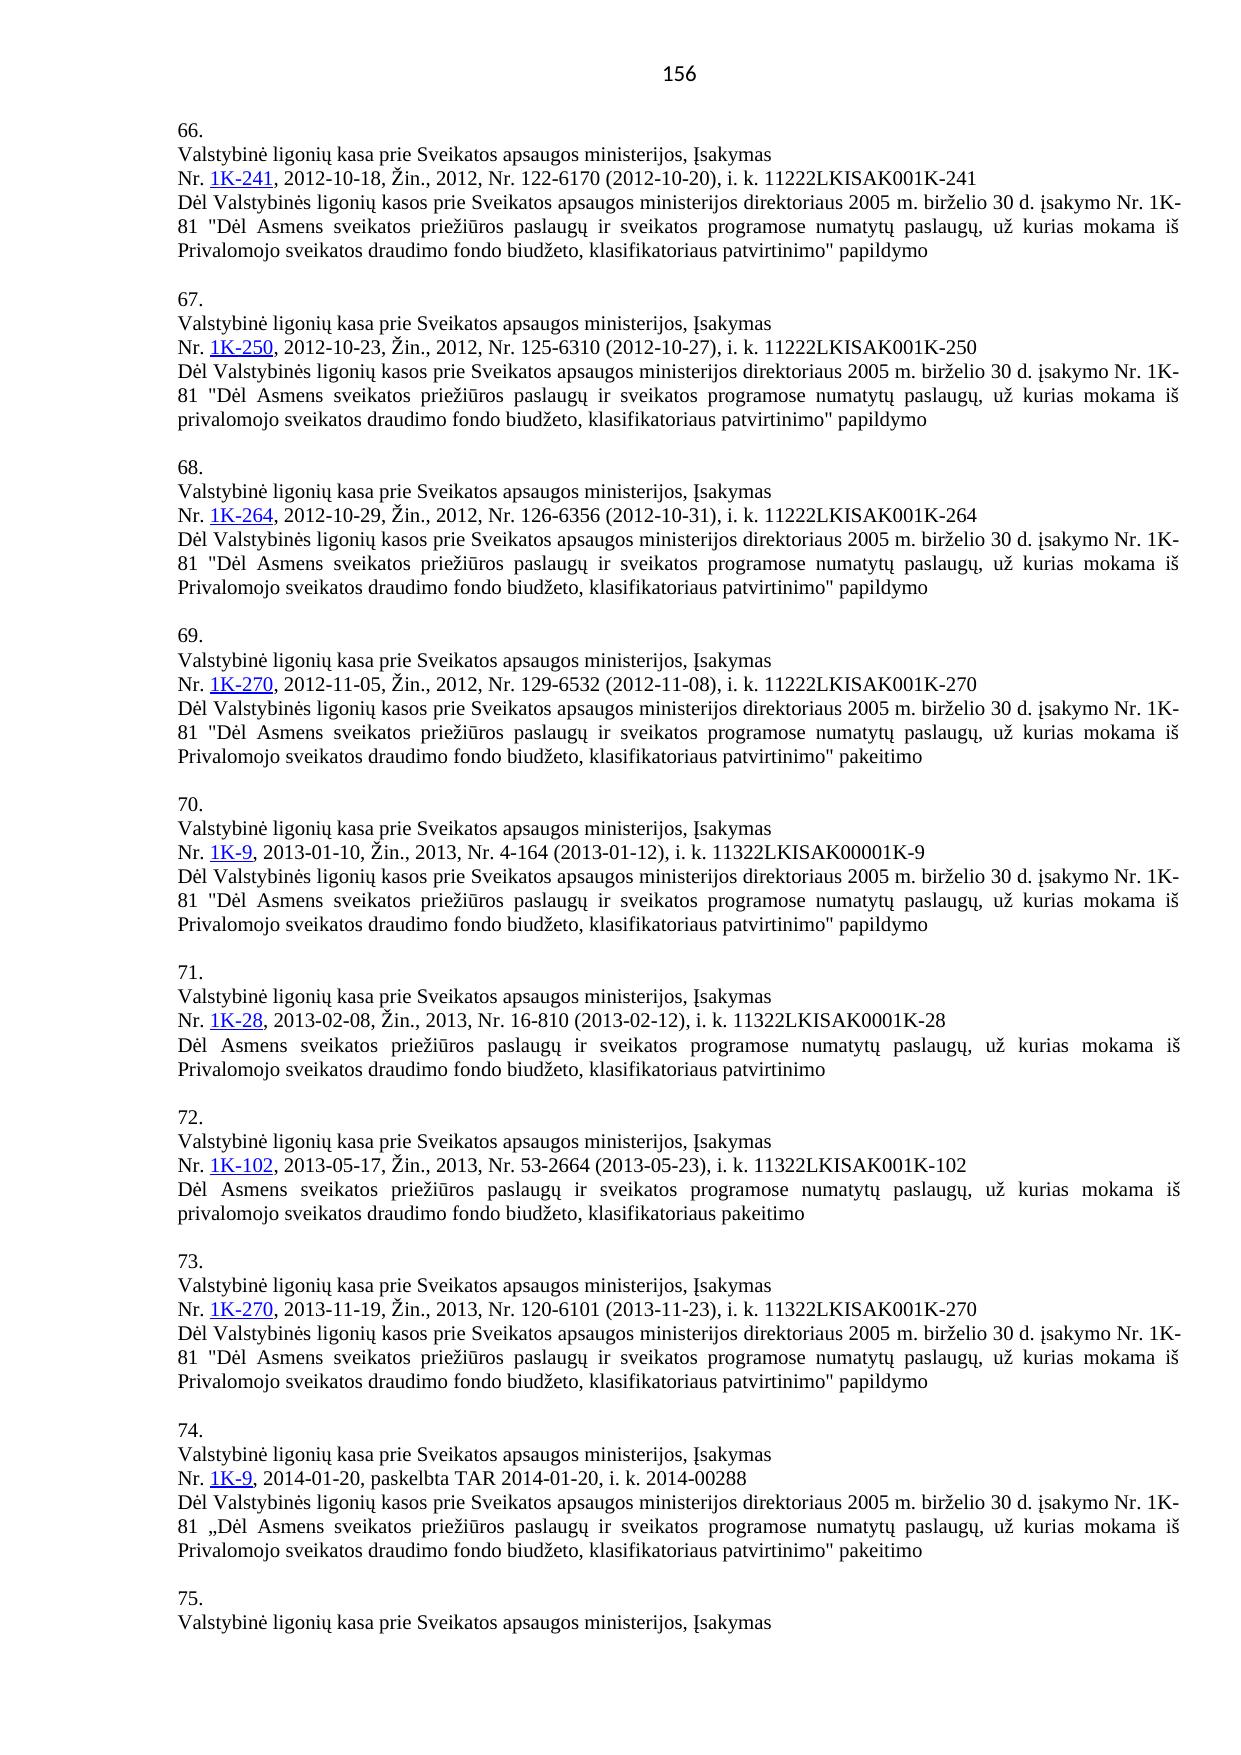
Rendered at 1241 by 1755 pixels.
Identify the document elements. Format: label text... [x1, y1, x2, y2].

text Nr. 1K-102, 2013-05-17, Žin., 2013, Nr. 53-2664 (2013-05-23), i. k. 11322LKISAK001K-102 [177, 1153, 1181, 1177]
text Nr. 1K-241, 2012-10-18, Žin., 2012, Nr. 122-6170 (2012-10-20), i. k. 11222LKISAK001K-241 [177, 166, 1181, 190]
text 71. [177, 960, 1181, 984]
text Dėl Valstybinės ligonių kasos prie Sveikatos apsaugos ministerijos direktoriaus 2005 m. birželio 30 d. įsakymo Nr. 1K-81 "Dėl Asmens sveikatos priežiūros paslaugų ir sveikatos programose numatytų paslaugų, už kurias mokama iš privalomojo sveikatos draudimo fondo biudžeto, klasifikatoriaus patvirtinimo" papildymo [177, 359, 1181, 431]
text Valstybinė ligonių kasa prie Sveikatos apsaugos ministerijos, Įsakymas [177, 1610, 1181, 1634]
text Nr. 1K-270, 2013-11-19, Žin., 2013, Nr. 120-6101 (2013-11-23), i. k. 11322LKISAK001K-270 [177, 1297, 1181, 1321]
text Dėl Valstybinės ligonių kasos prie Sveikatos apsaugos ministerijos direktoriaus 2005 m. birželio 30 d. įsakymo Nr. 1K-81 „Dėl Asmens sveikatos priežiūros paslaugų ir sveikatos programose numatytų paslaugų, už kurias mokama iš Privalomojo sveikatos draudimo fondo biudžeto, klasifikatoriaus patvirtinimo" pakeitimo [177, 1490, 1181, 1562]
text 68. [177, 455, 1181, 479]
text 67. [177, 287, 1181, 311]
text Valstybinė ligonių kasa prie Sveikatos apsaugos ministerijos, Įsakymas [177, 142, 1181, 166]
text Valstybinė ligonių kasa prie Sveikatos apsaugos ministerijos, Įsakymas [177, 816, 1181, 840]
text 72. [177, 1105, 1181, 1129]
text 73. [177, 1249, 1181, 1273]
text Dėl Valstybinės ligonių kasos prie Sveikatos apsaugos ministerijos direktoriaus 2005 m. birželio 30 d. įsakymo Nr. 1K-81 "Dėl Asmens sveikatos priežiūros paslaugų ir sveikatos programose numatytų paslaugų, už kurias mokama iš Privalomojo sveikatos draudimo fondo biudžeto, klasifikatoriaus patvirtinimo" papildymo [177, 1321, 1181, 1393]
text Dėl Valstybinės ligonių kasos prie Sveikatos apsaugos ministerijos direktoriaus 2005 m. birželio 30 d. įsakymo Nr. 1K-81 "Dėl Asmens sveikatos priežiūros paslaugų ir sveikatos programose numatytų paslaugų, už kurias mokama iš Privalomojo sveikatos draudimo fondo biudžeto, klasifikatoriaus patvirtinimo" papildymo [177, 527, 1181, 599]
text 74. [177, 1417, 1181, 1442]
text Dėl Asmens sveikatos priežiūros paslaugų ir sveikatos programose numatytų paslaugų, už kurias mokama iš Privalomojo sveikatos draudimo fondo biudžeto, klasifikatoriaus patvirtinimo [177, 1032, 1181, 1081]
text Valstybinė ligonių kasa prie Sveikatos apsaugos ministerijos, Įsakymas [177, 479, 1181, 503]
text Nr. 1K-264, 2012-10-29, Žin., 2012, Nr. 126-6356 (2012-10-31), i. k. 11222LKISAK001K-264 [177, 503, 1181, 527]
text Valstybinė ligonių kasa prie Sveikatos apsaugos ministerijos, Įsakymas [177, 1442, 1181, 1466]
text 69. [177, 623, 1181, 647]
text Nr. 1K-28, 2013-02-08, Žin., 2013, Nr. 16-810 (2013-02-12), i. k. 11322LKISAK0001K-28 [177, 1008, 1181, 1032]
text Nr. 1K-9, 2014-01-20, paskelbta TAR 2014-01-20, i. k. 2014-00288 [177, 1466, 1181, 1490]
text Valstybinė ligonių kasa prie Sveikatos apsaugos ministerijos, Įsakymas [177, 984, 1181, 1008]
text Valstybinė ligonių kasa prie Sveikatos apsaugos ministerijos, Įsakymas [177, 1129, 1181, 1153]
text 66. [177, 118, 1181, 142]
text Valstybinė ligonių kasa prie Sveikatos apsaugos ministerijos, Įsakymas [177, 311, 1181, 335]
text Nr. 1K-9, 2013-01-10, Žin., 2013, Nr. 4-164 (2013-01-12), i. k. 11322LKISAK00001K-9 [177, 840, 1181, 864]
text Valstybinė ligonių kasa prie Sveikatos apsaugos ministerijos, Įsakymas [177, 647, 1181, 672]
text 75. [177, 1586, 1181, 1610]
text Dėl Asmens sveikatos priežiūros paslaugų ir sveikatos programose numatytų paslaugų, už kurias mokama iš privalomojo sveikatos draudimo fondo biudžeto, klasifikatoriaus pakeitimo [177, 1177, 1181, 1225]
text Dėl Valstybinės ligonių kasos prie Sveikatos apsaugos ministerijos direktoriaus 2005 m. birželio 30 d. įsakymo Nr. 1K-81 "Dėl Asmens sveikatos priežiūros paslaugų ir sveikatos programose numatytų paslaugų, už kurias mokama iš Privalomojo sveikatos draudimo fondo biudžeto, klasifikatoriaus patvirtinimo" papildymo [177, 190, 1181, 262]
text Nr. 1K-250, 2012-10-23, Žin., 2012, Nr. 125-6310 (2012-10-27), i. k. 11222LKISAK001K-250 [177, 335, 1181, 359]
text 70. [177, 792, 1181, 816]
text Nr. 1K-270, 2012-11-05, Žin., 2012, Nr. 129-6532 (2012-11-08), i. k. 11222LKISAK001K-270 [177, 672, 1181, 696]
text Dėl Valstybinės ligonių kasos prie Sveikatos apsaugos ministerijos direktoriaus 2005 m. birželio 30 d. įsakymo Nr. 1K-81 "Dėl Asmens sveikatos priežiūros paslaugų ir sveikatos programose numatytų paslaugų, už kurias mokama iš Privalomojo sveikatos draudimo fondo biudžeto, klasifikatoriaus patvirtinimo" pakeitimo [177, 696, 1181, 768]
text Valstybinė ligonių kasa prie Sveikatos apsaugos ministerijos, Įsakymas [177, 1273, 1181, 1297]
text Dėl Valstybinės ligonių kasos prie Sveikatos apsaugos ministerijos direktoriaus 2005 m. birželio 30 d. įsakymo Nr. 1K-81 "Dėl Asmens sveikatos priežiūros paslaugų ir sveikatos programose numatytų paslaugų, už kurias mokama iš Privalomojo sveikatos draudimo fondo biudžeto, klasifikatoriaus patvirtinimo" papildymo [177, 864, 1181, 936]
